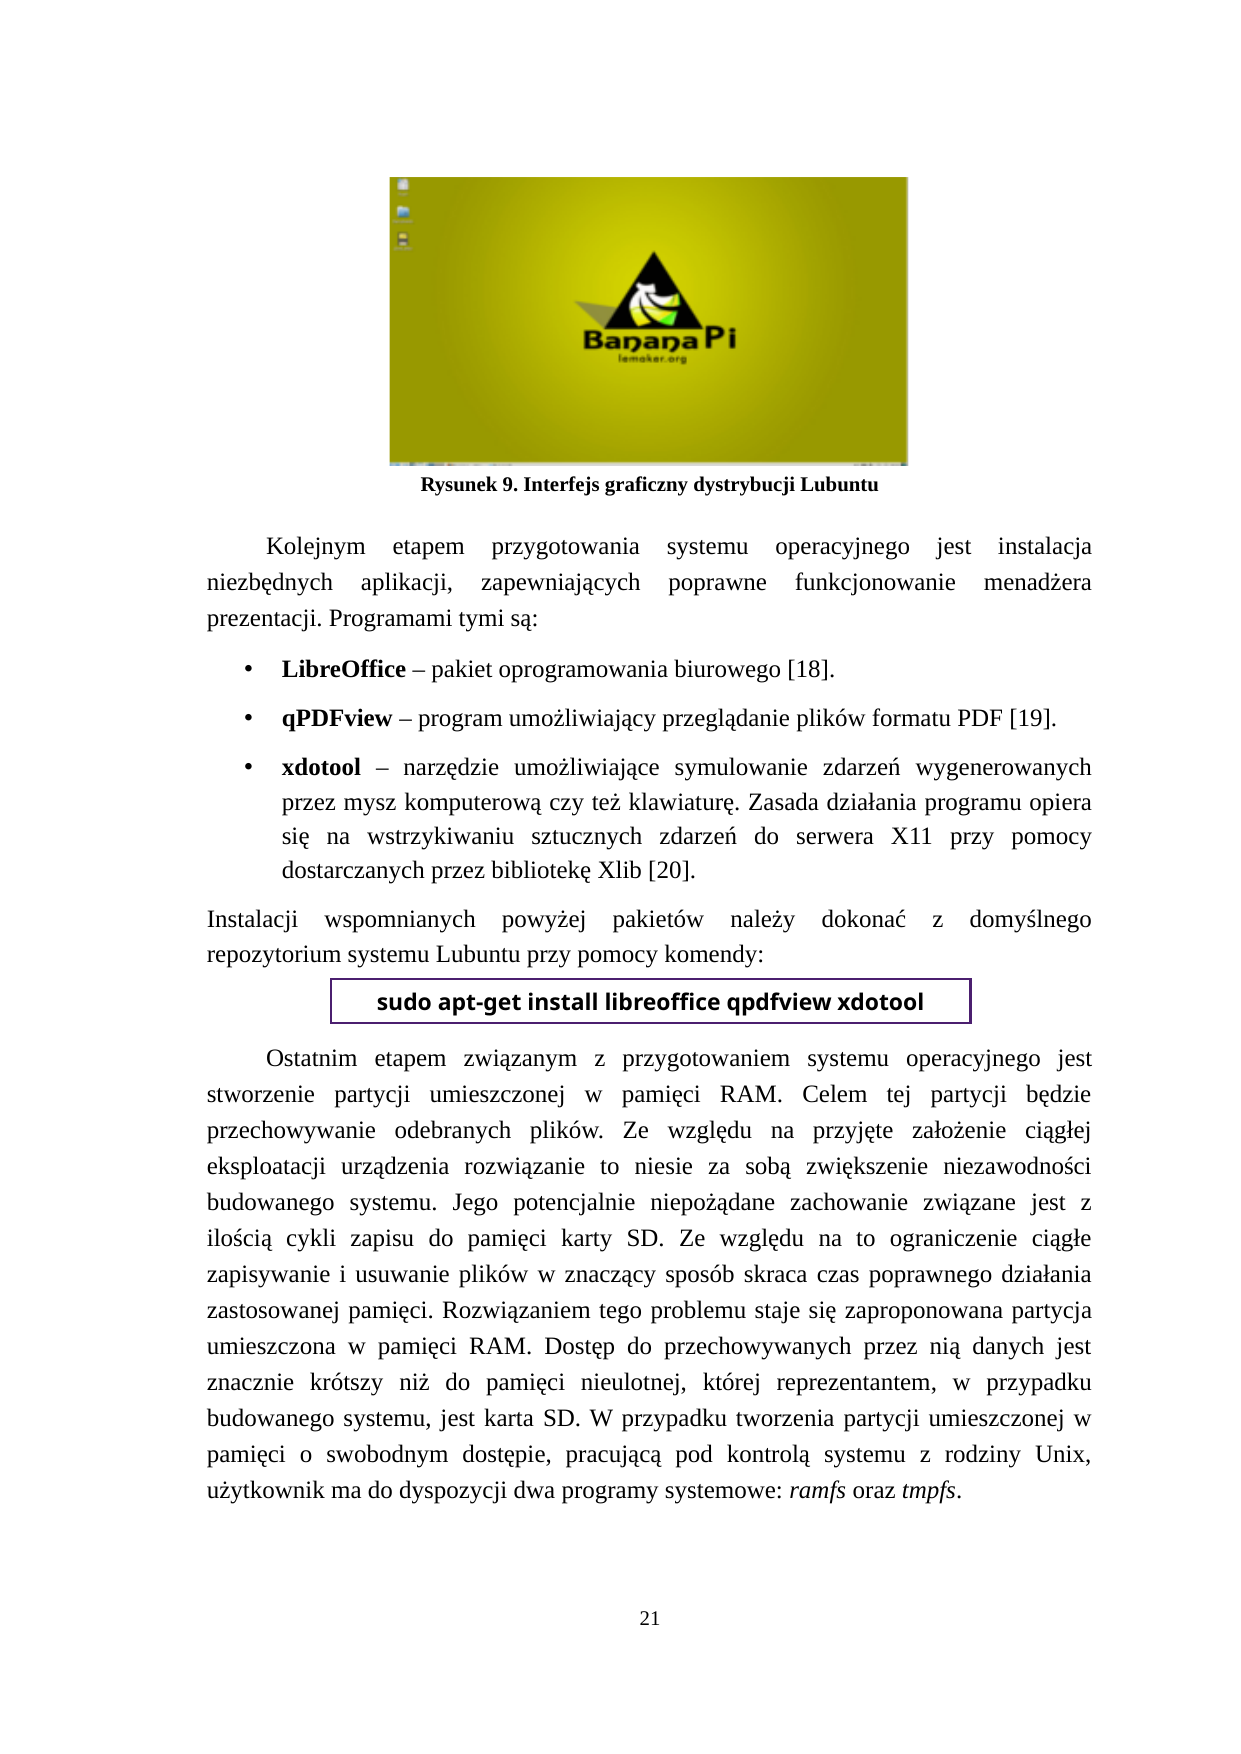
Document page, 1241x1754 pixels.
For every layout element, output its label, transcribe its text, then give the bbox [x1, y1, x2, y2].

text Ostatnim etapem związanym z przygotowaniem systemu operacyjnego jest stworzenie partycji umieszczonej w pamięci RAM. Celem tej partycji będzie przechowywanie odebranych plików. Ze względu na przyjęte założenie ciągłej eksploatacji urządzenia rozwiązanie to niesie za sobą zwiększenie niezawodności budowanego systemu. Jego potencjalnie niepożądane zachowanie związane jest z ilością cykli zapisu do pamięci karty SD. Ze względu na to ograniczenie ciągłe zapisywanie i usuwanie plików w znaczący sposób skraca czas poprawnego działania zastosowanej pamięci. Rozwiązaniem tego problemu staje się zaproponowana partycja umieszczona w pamięci RAM. Dostęp do przechowywanych przez nią danych jest znacznie krótszy niż do pamięci nieulotnej, której reprezentantem, w przypadku budowanego systemu, jest karta SD. W przypadku tworzenia partycji umieszczonej w pamięci o swobodnym dostępie, pracującą pod kontrolą systemu z rodziny Unix, użytkownik ma do dyspozycji dwa programy systemowe: ramfs oraz tmpfs. [207, 1043, 1093, 1503]
text Instalacji wspomnianych powyżej pakietów należy dokonać z domyślnego repozytorium systemu Lubuntu przy pomocy komendy: [207, 904, 1093, 968]
text Kolejnym etapem przygotowania systemu operacyjnego jest instalacja niezbędnych aplikacji, zapewniających poprawne funkcjonowanie menadżera prezentacji. Programami tymi są: [207, 531, 1093, 632]
picture [389, 177, 910, 466]
text Rysunek 9. Interfejs graficzny dystrybucji Lubuntu [207, 148, 1093, 496]
list xdotool – narzędzie umożliwiające symulowanie zdarzeń wygenerowanych przez mysz komputerową czy też klawiaturę. Zasada działania programu opiera się na wstrzykiwaniu sztucznych zdarzeń do serwera X11 przy pomocy dostarczanych przez bibliotekę Xlib [20]. [244, 752, 1093, 884]
list qPDFview – program umożliwiający przeglądanie plików formatu PDF [19]. [244, 703, 1093, 732]
list LibreOffice – pakiet oprogramowania biurowego [18]. [244, 654, 1093, 683]
